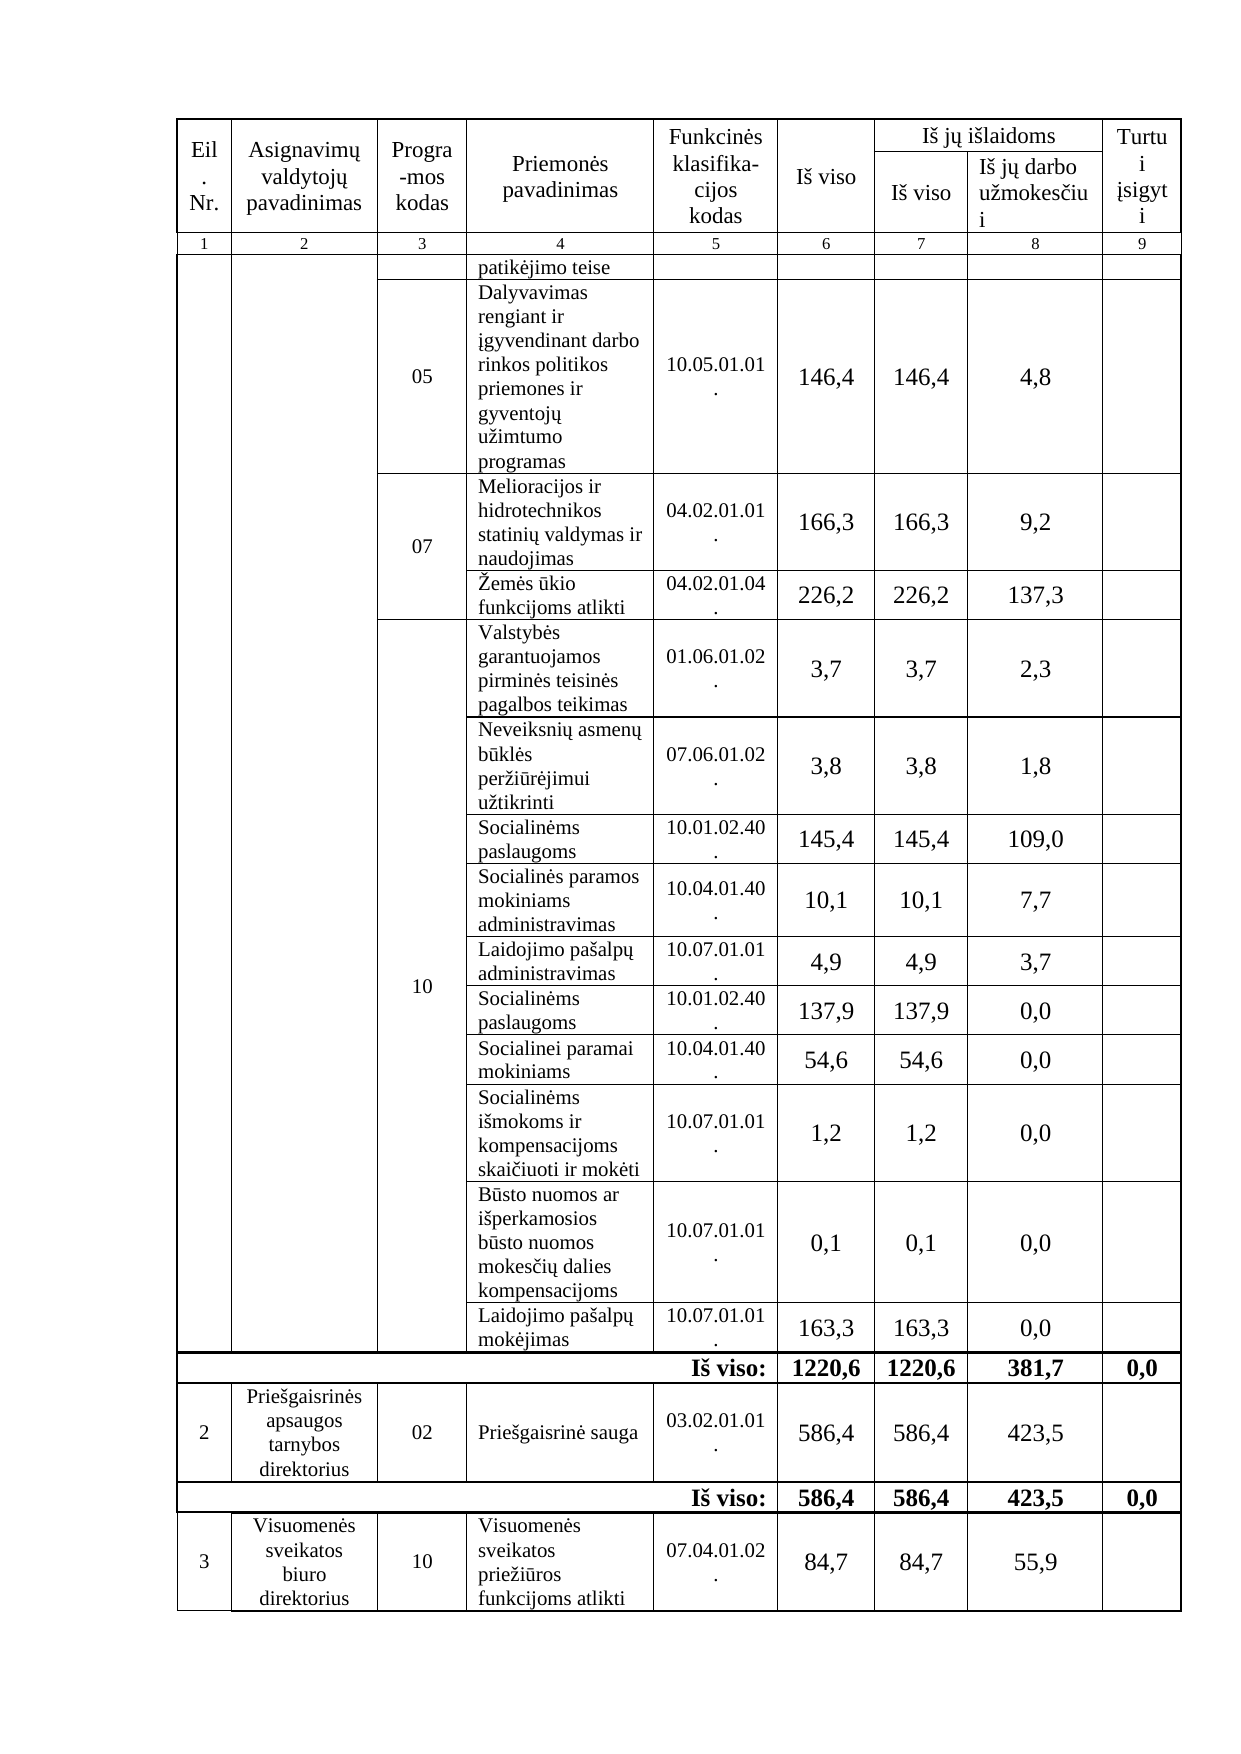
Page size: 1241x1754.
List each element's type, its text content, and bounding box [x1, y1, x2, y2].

table_cell 423,5 [968, 1384, 1102, 1481]
table_cell 423,5 [968, 1483, 1102, 1511]
table_cell [778, 255, 874, 279]
table_cell 01.06.01.02. [654, 620, 777, 716]
table_cell 2 [232, 233, 377, 254]
table_cell Neveiksnių asmenų būklės peržiūrėjimui užtikrinti [467, 718, 653, 814]
table_cell 3,7 [875, 620, 967, 716]
table_cell Visuomenės sveikatos biuro direktorius [232, 1514, 377, 1610]
table_cell [1103, 474, 1180, 570]
table_header Priemonės pavadinimas [467, 120, 653, 232]
table_header Funkcinės klasifika-cijos kodas [654, 120, 777, 232]
table_cell [1103, 255, 1180, 279]
table_cell 2,3 [968, 620, 1102, 716]
table_cell 1220,6 [778, 1354, 874, 1382]
table_cell Socialinėms paslaugoms [467, 815, 653, 863]
table_cell [1103, 280, 1180, 473]
table_cell [378, 255, 466, 279]
table_header Eil. Nr. [178, 120, 231, 232]
table_cell [875, 255, 967, 279]
table_cell 137,9 [778, 986, 874, 1034]
table_cell 10 [378, 620, 466, 1351]
table_cell 6 [778, 233, 874, 254]
table_cell Visuomenės sveikatos priežiūros funkcijoms atlikti [467, 1514, 653, 1610]
table_cell 4,9 [778, 937, 874, 985]
table_cell 586,4 [875, 1483, 967, 1511]
table_cell [1103, 718, 1180, 814]
table_cell Socialinei paramai mokiniams [467, 1035, 653, 1083]
table_cell [1103, 937, 1180, 985]
table_cell 0,0 [968, 986, 1102, 1034]
table_cell 3,8 [875, 718, 967, 814]
table_cell 4 [467, 233, 653, 254]
table_cell 586,4 [875, 1384, 967, 1481]
table_header Progra-mos kodas [378, 120, 466, 232]
table_cell 07.04.01.02. [654, 1514, 777, 1610]
table_cell 586,4 [778, 1384, 874, 1481]
table_cell 146,4 [875, 280, 967, 473]
table_cell 84,7 [778, 1514, 874, 1610]
table_cell 07 [378, 474, 466, 619]
table_cell 05 [378, 280, 466, 473]
table_cell 04.02.01.04. [654, 571, 777, 619]
table_cell Valstybės garantuojamos pirminės teisinės pagalbos teikimas [467, 620, 653, 716]
table_cell 1,2 [875, 1085, 967, 1181]
table_cell 1,8 [968, 718, 1102, 814]
table_cell Socialinėms išmokoms ir kompensacijoms skaičiuoti ir mokėti [467, 1085, 653, 1181]
table_cell 1220,6 [875, 1354, 967, 1382]
table_cell 109,0 [968, 815, 1102, 863]
table_header Iš viso [778, 120, 874, 232]
table_cell 3,7 [968, 937, 1102, 985]
table_cell 163,3 [875, 1303, 967, 1351]
table_cell 145,4 [875, 815, 967, 863]
table_cell 1 [178, 233, 231, 254]
table_cell Priešgaisrinė sauga [467, 1384, 653, 1481]
table_cell 5 [654, 233, 777, 254]
table_cell [1103, 571, 1180, 619]
table_cell Socialinėms paslaugoms [467, 986, 653, 1034]
table_cell 10.04.01.40. [654, 1035, 777, 1083]
table_cell [1103, 1182, 1180, 1302]
table_cell 4,8 [968, 280, 1102, 473]
table_cell 07.06.01.02. [654, 718, 777, 814]
table_header Turtui įsigyti [1103, 120, 1180, 232]
table_header Asignavimų valdytojų pavadinimas [232, 120, 377, 232]
table_cell 10.05.01.01. [654, 280, 777, 473]
table_cell 10,1 [875, 864, 967, 936]
table_cell [1103, 986, 1180, 1034]
table_cell 10.04.01.40. [654, 864, 777, 936]
table_cell 3,8 [778, 718, 874, 814]
table_cell 04.02.01.01. [654, 474, 777, 570]
table_cell Priešgaisrinės apsaugos tarnybos direktorius [232, 1384, 377, 1481]
table_cell 54,6 [778, 1035, 874, 1083]
table_cell 146,4 [778, 280, 874, 473]
table_cell 10.07.01.01. [654, 1182, 777, 1302]
table_cell 10 [378, 1514, 466, 1610]
table_cell 0,0 [968, 1182, 1102, 1302]
table_cell patikėjimo teise [467, 255, 653, 279]
table_cell 1,2 [778, 1085, 874, 1181]
table_cell 4,9 [875, 937, 967, 985]
table_cell 54,6 [875, 1035, 967, 1083]
table_cell Būsto nuomos ar išperkamosios būsto nuomos mokesčių dalies kompensacijoms [467, 1182, 653, 1302]
table_cell 0,1 [778, 1182, 874, 1302]
table_cell 226,2 [778, 571, 874, 619]
table_cell 0,1 [875, 1182, 967, 1302]
table_cell 10,1 [778, 864, 874, 936]
table_cell 0,0 [968, 1085, 1102, 1181]
table_cell 10.07.01.01. [654, 1303, 777, 1351]
table_cell [1103, 864, 1180, 936]
table_cell [1103, 815, 1180, 863]
table_cell Laidojimo pašalpų administravimas [467, 937, 653, 985]
table_cell 55,9 [968, 1514, 1102, 1610]
table_cell 2 [178, 1384, 231, 1481]
table_cell 02 [378, 1384, 466, 1481]
table_cell [1103, 1384, 1180, 1481]
table_header Iš jų išlaidoms [875, 120, 1102, 151]
table_cell 9,2 [968, 474, 1102, 570]
table_cell [968, 255, 1102, 279]
table_cell 10.01.02.40. [654, 986, 777, 1034]
table_cell [232, 255, 377, 1351]
table_cell Iš viso: [178, 1483, 777, 1511]
table_cell 226,2 [875, 571, 967, 619]
table_cell 586,4 [778, 1483, 874, 1511]
table_cell [654, 255, 777, 279]
table_cell 163,3 [778, 1303, 874, 1351]
table_cell 0,0 [968, 1303, 1102, 1351]
table_cell 145,4 [778, 815, 874, 863]
table_cell 8 [968, 233, 1102, 254]
table_cell 03.02.01.01. [654, 1384, 777, 1481]
table_cell [178, 255, 231, 1351]
table_cell 10.07.01.01. [654, 937, 777, 985]
table_cell Socialinės paramos mokiniams administravimas [467, 864, 653, 936]
table_cell 381,7 [968, 1354, 1102, 1382]
table_cell [1103, 620, 1180, 716]
table_cell 84,7 [875, 1514, 967, 1610]
table_cell 0,0 [1103, 1354, 1180, 1382]
table_cell 7,7 [968, 864, 1102, 936]
table_cell Melioracijos ir hidrotechnikos statinių valdymas ir naudojimas [467, 474, 653, 570]
table_cell [1103, 1085, 1180, 1181]
table_cell 10.07.01.01. [654, 1085, 777, 1181]
table_cell Dalyvavimas rengiant ir įgyvendinant darbo rinkos politikos priemones ir gyventojų užimtumo programas [467, 280, 653, 473]
table_cell 0,0 [968, 1035, 1102, 1083]
table_cell 137,3 [968, 571, 1102, 619]
table_cell 166,3 [875, 474, 967, 570]
table_cell Žemės ūkio funkcijoms atlikti [467, 571, 653, 619]
table_cell Iš viso [875, 152, 967, 232]
table_cell Iš viso: [178, 1354, 777, 1382]
table_cell Iš jų darbo užmokesčiui [968, 152, 1102, 232]
table_cell 166,3 [778, 474, 874, 570]
table_cell Laidojimo pašalpų mokėjimas [467, 1303, 653, 1351]
table_cell 137,9 [875, 986, 967, 1034]
table_cell 9 [1103, 233, 1181, 254]
table_cell 3,7 [778, 620, 874, 716]
table_cell 3 [178, 1513, 231, 1610]
table_cell [1103, 1035, 1180, 1083]
table_cell 3 [378, 233, 466, 254]
table_cell 0,0 [1103, 1483, 1180, 1511]
table_cell [1103, 1514, 1180, 1610]
table_cell 10.01.02.40. [654, 815, 777, 863]
table_cell 7 [875, 233, 967, 254]
table_cell [1103, 1303, 1180, 1351]
